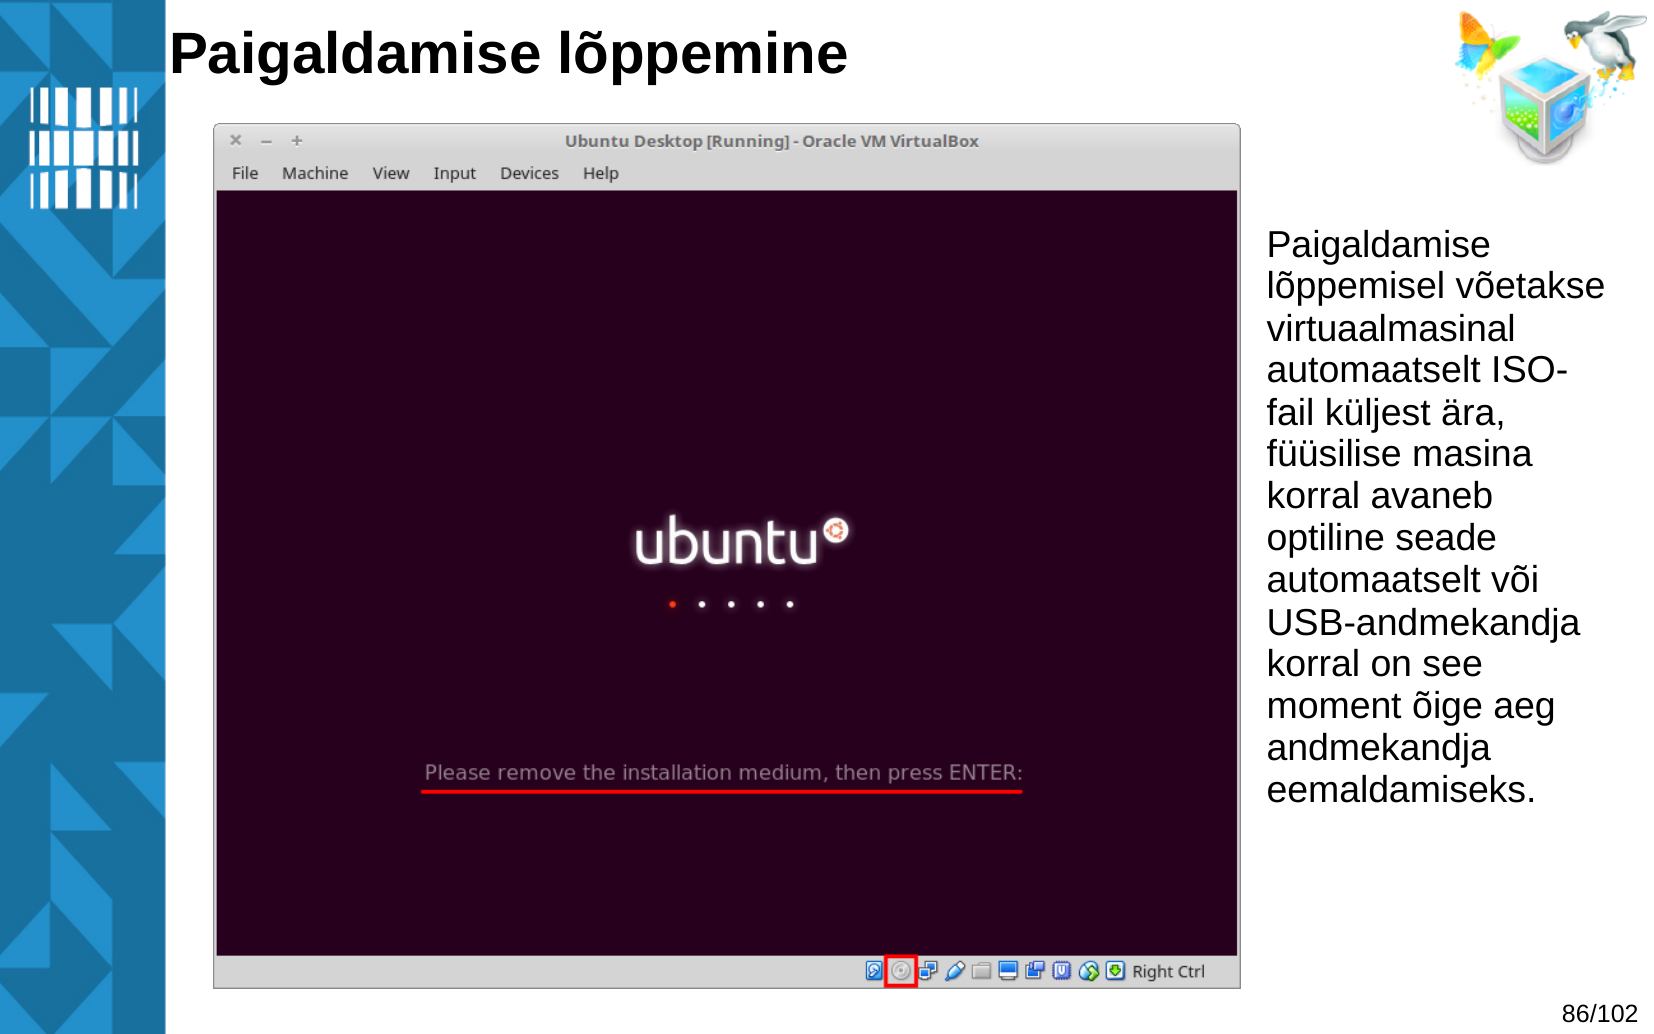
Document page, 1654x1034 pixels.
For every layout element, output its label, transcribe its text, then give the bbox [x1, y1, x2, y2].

picture [213, 123, 1241, 989]
title Paigaldamise lõppemine [169, 11, 1571, 95]
text_box Paigaldamise lõppemisel võetakse virtuaalmasinal automaatselt ISO-fail küljest ära, füüsilise masina korral avaneb optiline seade automaatselt või USB-andmekandja korral on see moment õige aeg andmekandja eemaldamiseks. [1251, 215, 1630, 819]
picture [1452, 7, 1653, 166]
